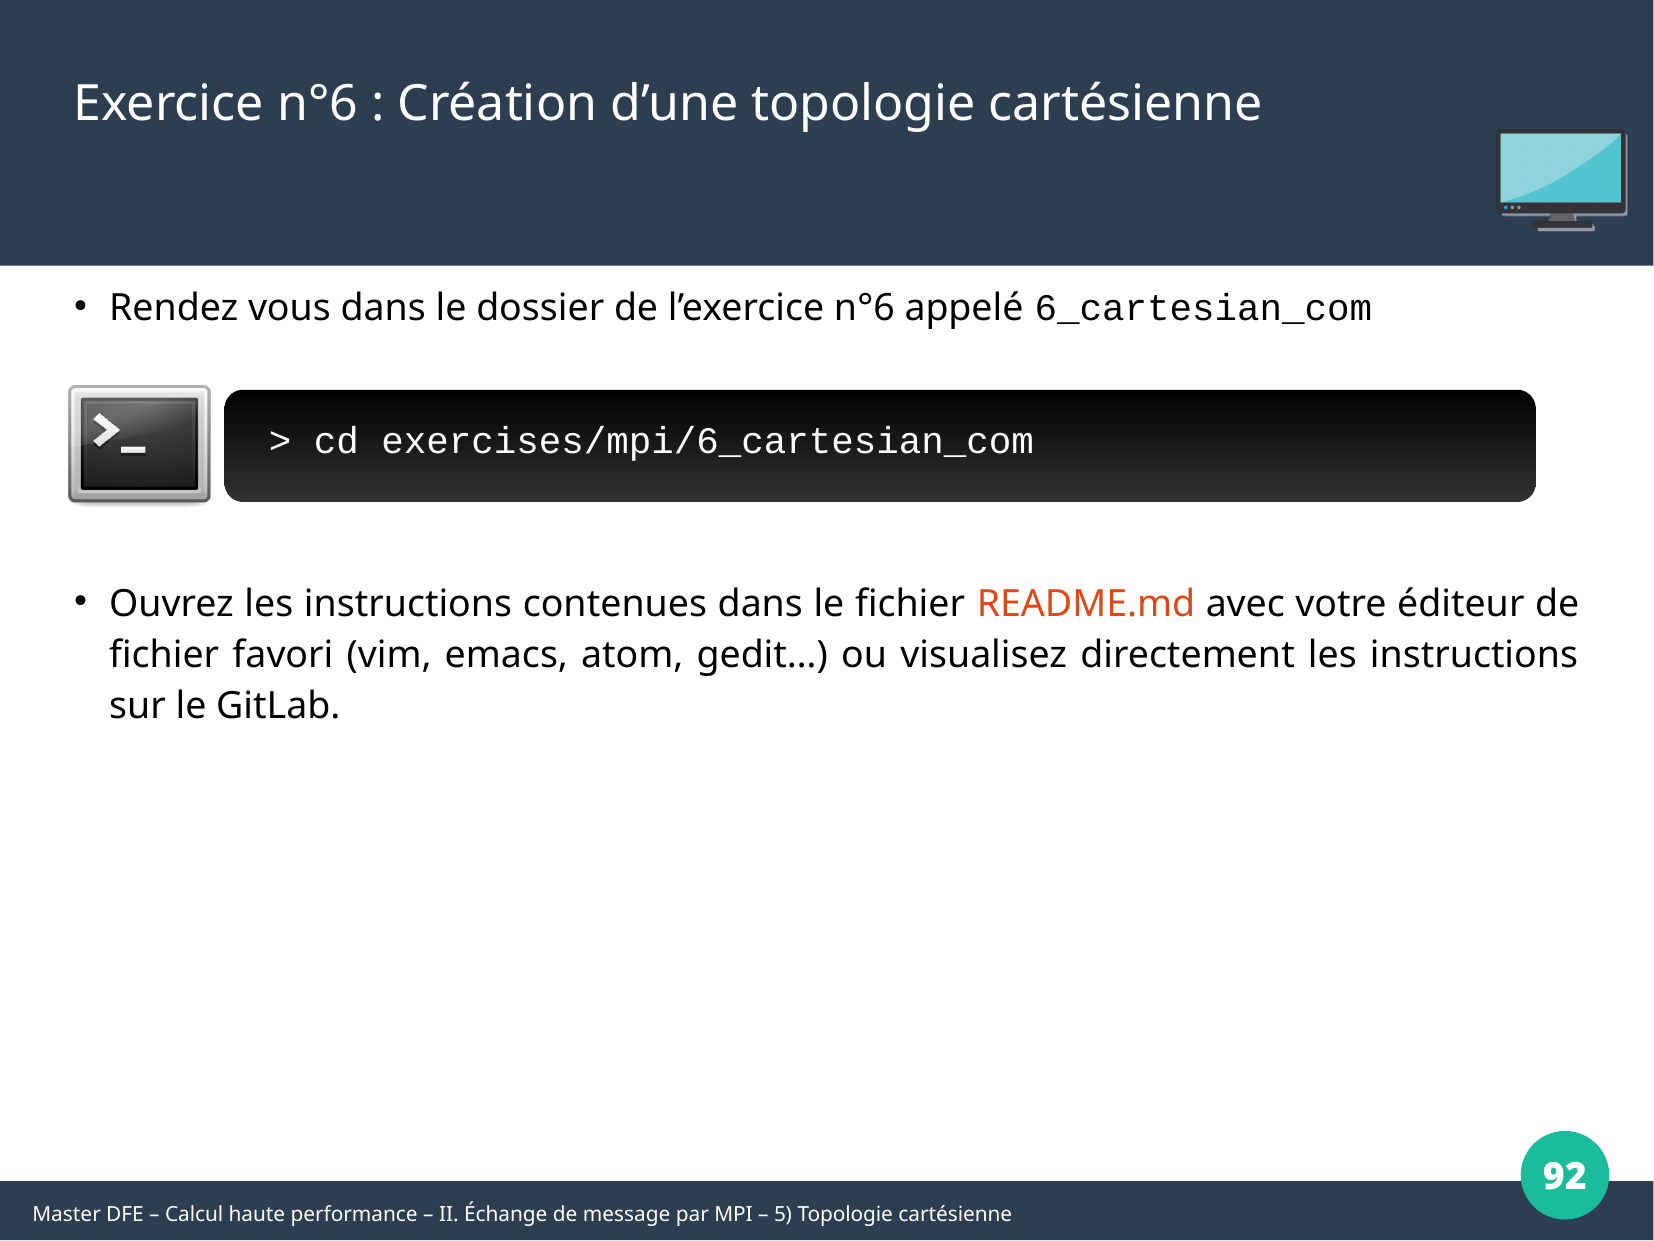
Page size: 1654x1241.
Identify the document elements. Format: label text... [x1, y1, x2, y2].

text_box Master DFE – Calcul haute performance – II. Échange de message par MPI – 5) Topologie cartésienne [17, 1191, 1436, 1235]
text_box > cd exercises/mpi/6_cartesian_com [254, 415, 1524, 508]
text_box Rendez vous dans le dossier de l’exercice n°6 appelé 6_cartesian_com [59, 273, 1595, 367]
text_box Exercice n°6 : Création d’une topologie cartésienne [59, 59, 1477, 244]
picture [1487, 104, 1635, 253]
text_box [224, 389, 1536, 502]
picture [65, 385, 213, 508]
text_box Ouvrez les instructions contenues dans le fichier README.md avec votre éditeur de fichier favori (vim, emacs, atom, gedit…) ou visualisez directement les instructions sur le GitLab. [59, 568, 1595, 737]
